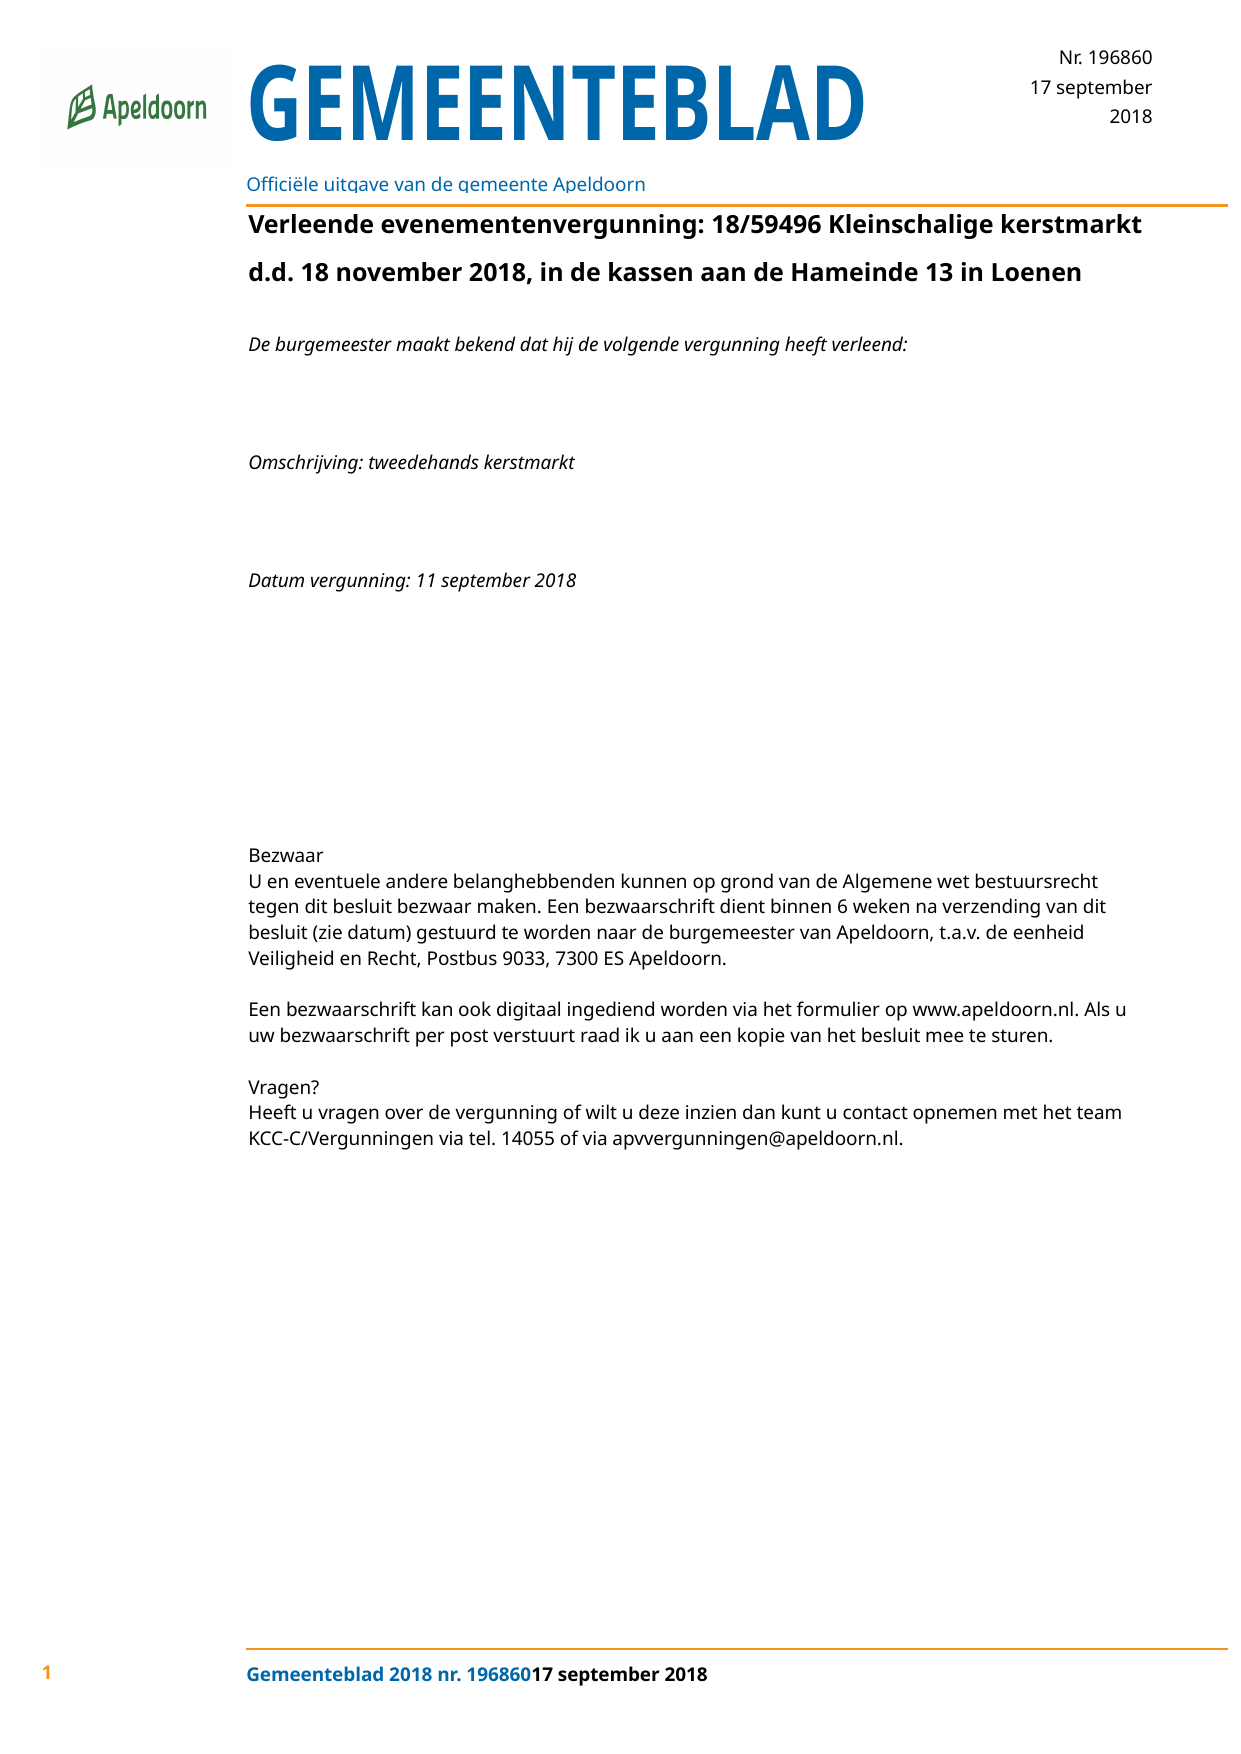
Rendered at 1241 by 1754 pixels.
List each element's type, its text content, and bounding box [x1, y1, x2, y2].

text Omschrijving: tweedehands kerstmarkt [248, 449, 1152, 475]
text Heeft u vragen over de vergunning of wilt u deze inzien dan kunt u contact opnemen met het team KCC-C/Vergunningen via tel. 14055 of via apvvergunningen@apeldoorn.nl. [248, 1099, 1152, 1151]
text De burgemeester maakt bekend dat hij de volgende vergunning heeft verleend: [248, 331, 1152, 357]
text Vragen? [248, 1074, 1152, 1099]
text U en eventuele andere belanghebbenden kunnen op grond van de Algemene wet bestuursrecht tegen dit besluit bezwaar maken. Een bezwaarschrift dient binnen 6 weken na verzending van dit besluit (zie datum) gestuurd te worden naar de burgemeester van Apeldoorn, t.a.v. de eenheid Veiligheid en Recht, Postbus 9033, 7300 ES Apeldoorn. [248, 868, 1152, 971]
text Bezwaar [248, 842, 1152, 868]
text Verleende evenementenvergunning: 18/59496 Kleinschalige kerstmarkt d.d. 18 november 2018, in de kassen aan de Hameinde 13 in Loenen [248, 207, 1152, 288]
text Een bezwaarschrift kan ook digitaal ingediend worden via het formulier op www.apeldoorn.nl. Als u uw bezwaarschrift per post verstuurt raad ik u aan een kopie van het besluit mee te sturen. [248, 997, 1152, 1048]
text Datum vergunning: 11 september 2018 [248, 567, 1152, 593]
picture [41, 47, 231, 172]
